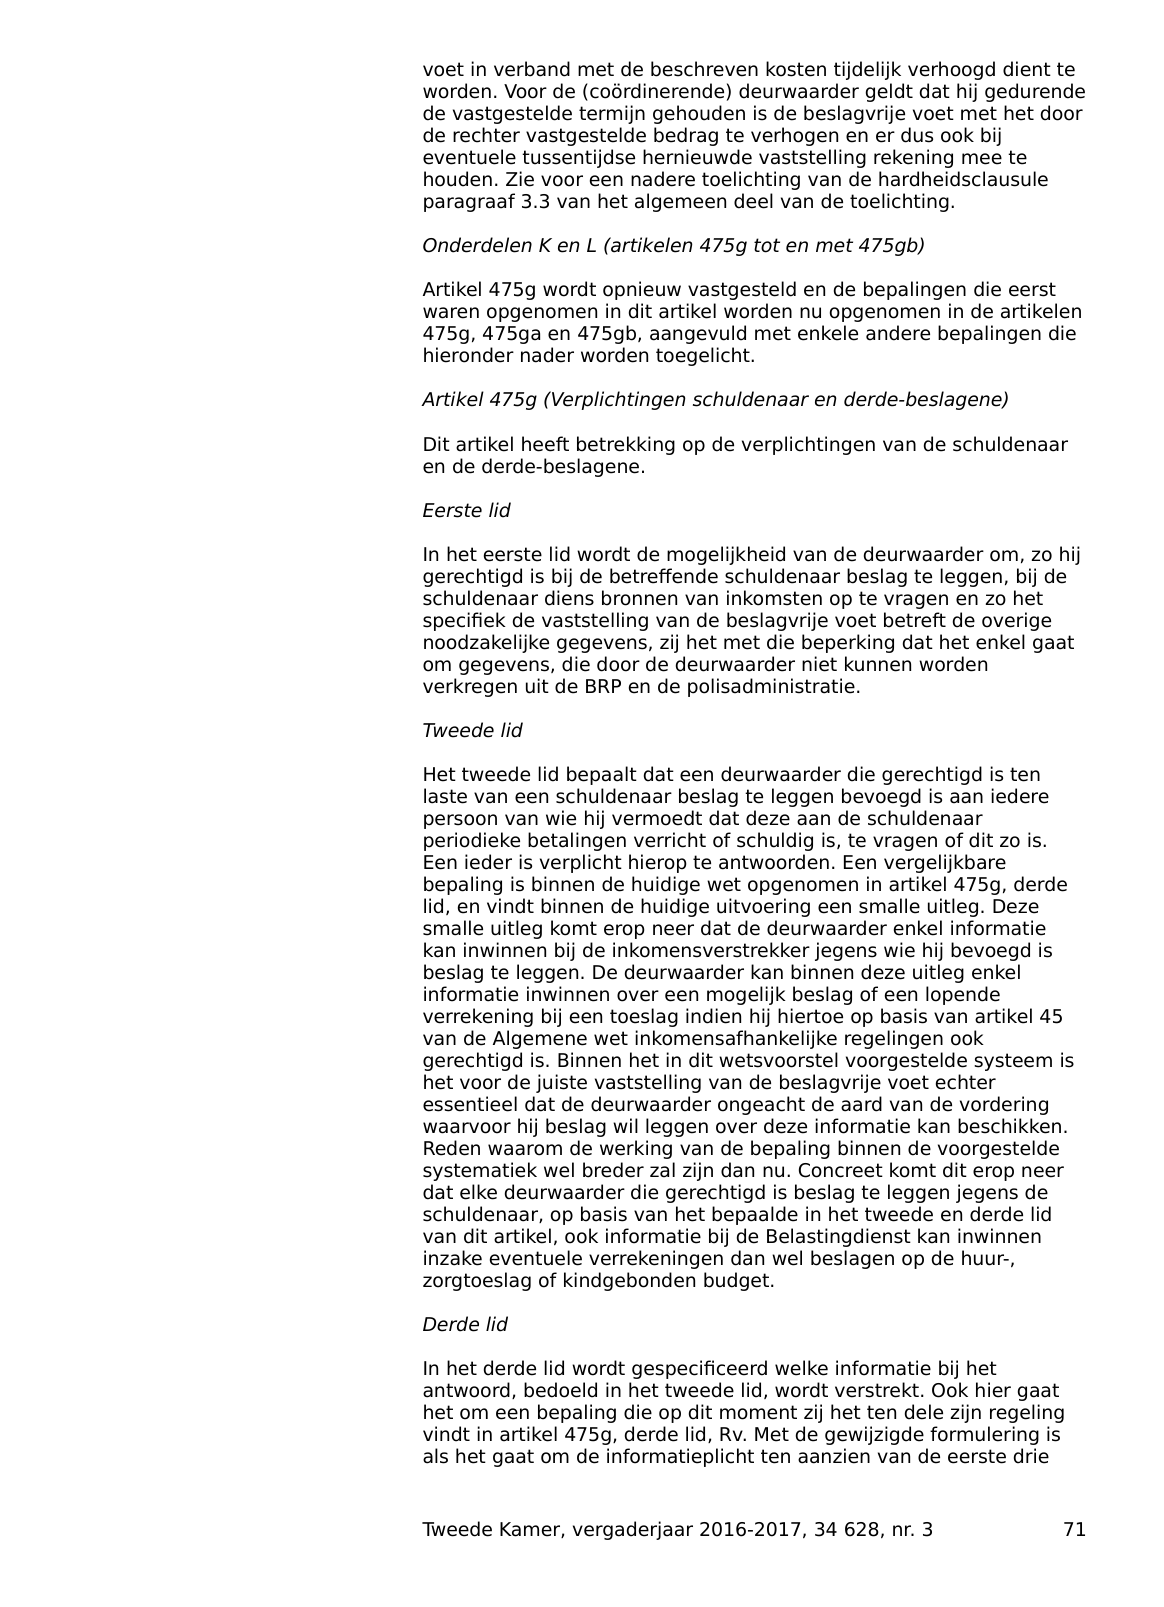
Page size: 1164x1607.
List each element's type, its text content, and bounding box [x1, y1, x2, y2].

subtitle Eerste lid [422, 500, 1087, 522]
text In het eerste lid wordt de mogelijkheid van de deurwaarder om, zo hij gerechtigd is bij de betreffende schuldenaar beslag te leggen, bij de schuldenaar diens bronnen van inkomsten op te vragen en zo het specifiek de vaststelling van de beslagvrije voet betreft de overige noodzakelijke gegevens, zij het met die beperking dat het enkel gaat om gegevens, die door de deurwaarder niet kunnen worden verkregen uit de BRP en de polisadministratie. [422, 544, 1087, 698]
text Het tweede lid bepaalt dat een deurwaarder die gerechtigd is ten laste van een schuldenaar beslag te leggen bevoegd is aan iedere persoon van wie hij vermoedt dat deze aan de schuldenaar periodieke betalingen verricht of schuldig is, te vragen of dit zo is. Een ieder is verplicht hierop te antwoorden. Een vergelijkbare bepaling is binnen de huidige wet opgenomen in artikel 475g, derde lid, en vindt binnen de huidige uitvoering een smalle uitleg. Deze smalle uitleg komt erop neer dat de deurwaarder enkel informatie kan inwinnen bij de inkomensverstrekker jegens wie hij bevoegd is beslag te leggen. De deurwaarder kan binnen deze uitleg enkel informatie inwinnen over een mogelijk beslag of een lopende verrekening bij een toeslag indien hij hiertoe op basis van artikel 45 van de Algemene wet inkomensafhankelijke regelingen ook gerechtigd is. Binnen het in dit wetsvoorstel voorgestelde systeem is het voor de juiste vaststelling van de beslagvrije voet echter essentieel dat de deurwaarder ongeacht de aard van de vordering waarvoor hij beslag wil leggen over deze informatie kan beschikken. Reden waarom de werking van de bepaling binnen de voorgestelde systematiek wel breder zal zijn dan nu. Concreet komt dit erop neer dat elke deurwaarder die gerechtigd is beslag te leggen jegens de schuldenaar, op basis van het bepaalde in het tweede en derde lid van dit artikel, ook informatie bij de Belastingdienst kan inwinnen inzake eventuele verrekeningen dan wel beslagen op de huur-, zorgtoeslag of kindgebonden budget. [422, 764, 1087, 1292]
subtitle Onderdelen K en L (artikelen 475g tot en met 475gb) [422, 235, 1087, 257]
text Dit artikel heeft betrekking op de verplichtingen van de schuldenaar en de derde-beslagene. [422, 433, 1087, 477]
subtitle Artikel 475g (Verplichtingen schuldenaar en derde-beslagene) [422, 389, 1087, 411]
subtitle Derde lid [422, 1314, 1087, 1336]
text voet in verband met de beschreven kosten tijdelijk verhoogd dient te worden. Voor de (coördinerende) deurwaarder geldt dat hij gedurende de vastgestelde termijn gehouden is de beslagvrije voet met het door de rechter vastgestelde bedrag te verhogen en er dus ook bij eventuele tussentijdse hernieuwde vaststelling rekening mee te houden. Zie voor een nadere toelichting van de hardheidsclausule paragraaf 3.3 van het algemeen deel van de toelichting. [422, 59, 1087, 213]
text In het derde lid wordt gespecificeerd welke informatie bij het antwoord, bedoeld in het tweede lid, wordt verstrekt. Ook hier gaat het om een bepaling die op dit moment zij het ten dele zijn regeling vindt in artikel 475g, derde lid, Rv. Met de gewijzigde formulering is als het gaat om de informatieplicht ten aanzien van de eerste drie [422, 1358, 1087, 1468]
subtitle Tweede lid [422, 720, 1087, 742]
text Artikel 475g wordt opnieuw vastgesteld en de bepalingen die eerst waren opgenomen in dit artikel worden nu opgenomen in de artikelen 475g, 475ga en 475gb, aangevuld met enkele andere bepalingen die hieronder nader worden toegelicht. [422, 279, 1087, 367]
